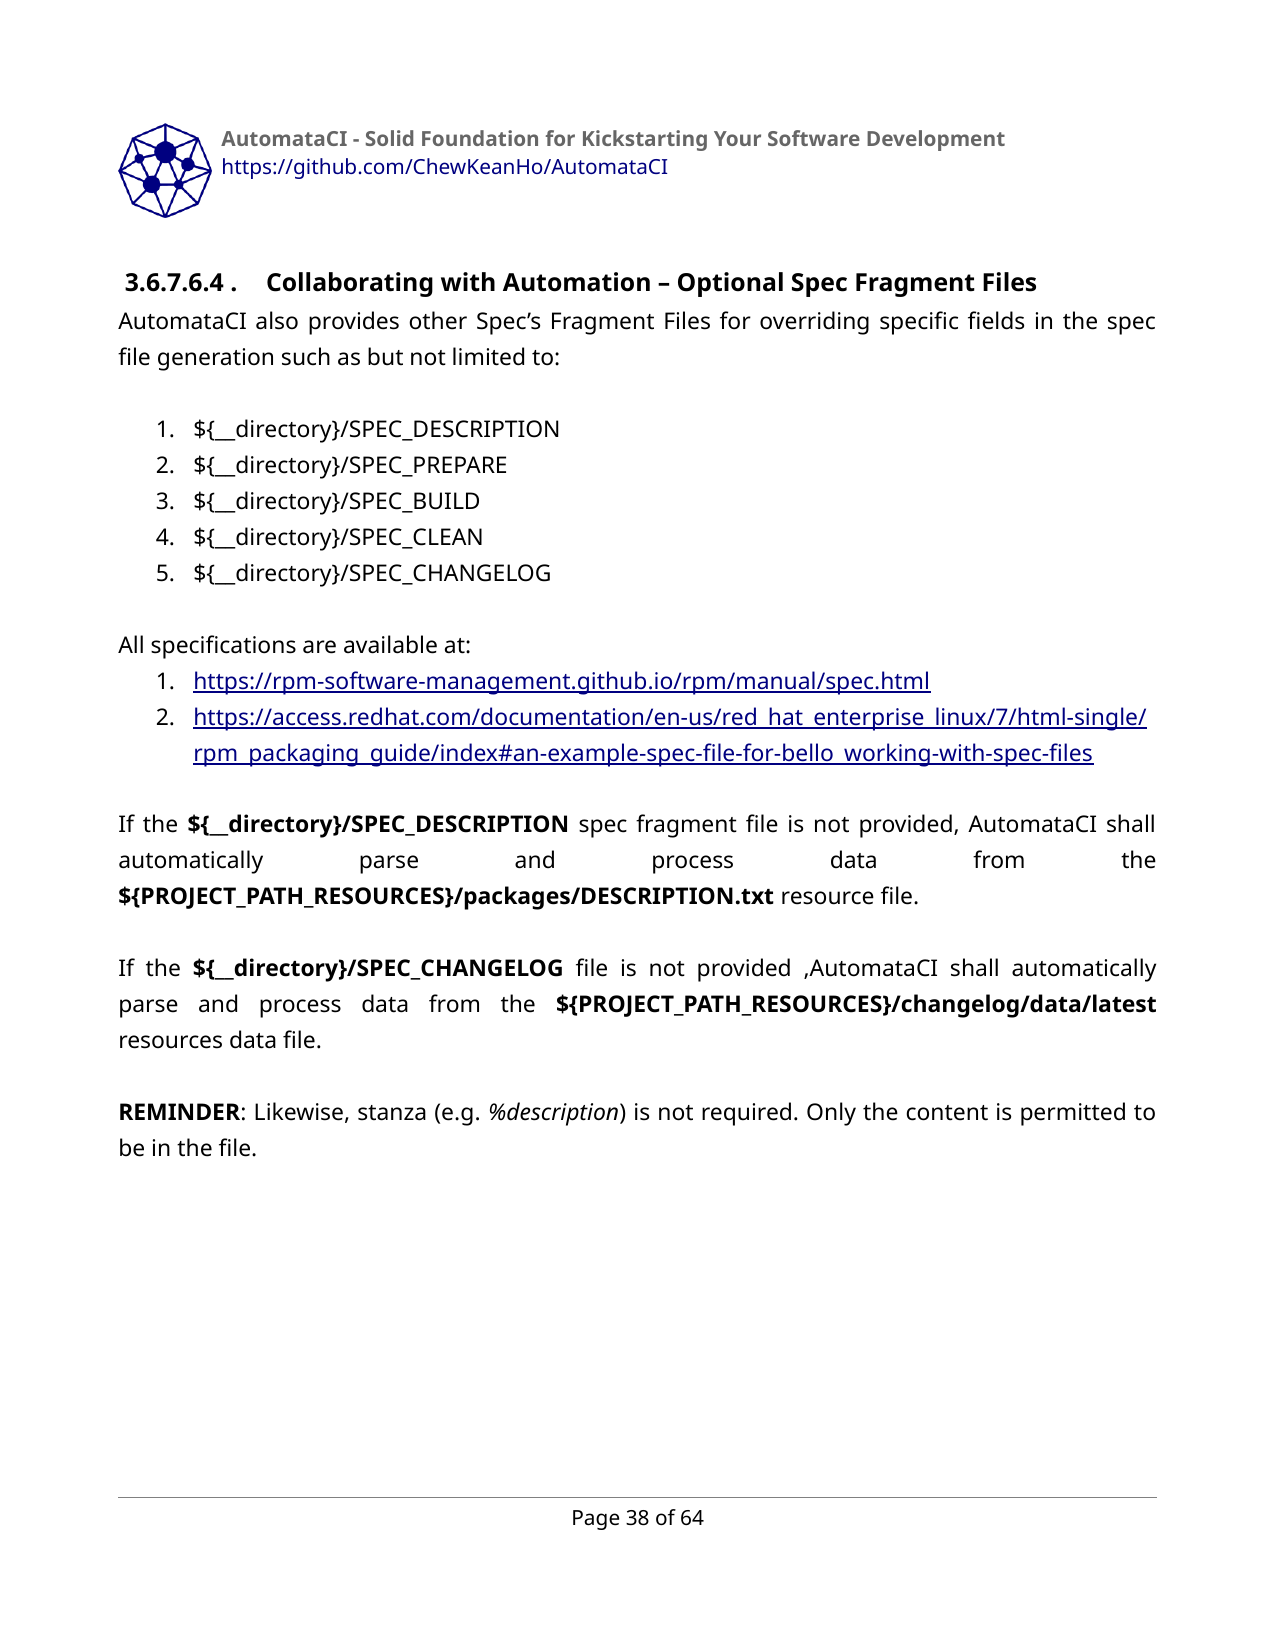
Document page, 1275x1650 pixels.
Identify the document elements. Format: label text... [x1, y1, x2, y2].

list https://rpm-software-management.github.io/rpm/manual/spec.html [156, 665, 1157, 696]
list ${__directory}/SPEC_DESCRIPTION [156, 413, 1157, 444]
list ${__directory}/SPEC_BUILD [156, 485, 1157, 516]
subtitle Collaborating with Automation – Optional Spec Fragment Files [118, 265, 1157, 299]
text REMINDER: Likewise, stanza (e.g. %description) is not required. Only the content is permitted to be in the file. [118, 1096, 1157, 1163]
text All specifications are available at: [118, 629, 1157, 660]
list https://access.redhat.com/documentation/en-us/red_hat_enterprise_linux/7/html-single/rpm_packaging_guide/index#an-example-spec-file-for-bello_working-with-spec-files [156, 701, 1157, 768]
text If the ${__directory}/SPEC_DESCRIPTION spec fragment file is not provided, AutomataCI shall automatically parse and process data from the ${PROJECT_PATH_RESOURCES}/packages/DESCRIPTION.txt resource file. [118, 808, 1157, 912]
text AutomataCI also provides other Spec’s Fragment Files for overriding specific fields in the spec file generation such as but not limited to: [118, 305, 1157, 372]
list ${__directory}/SPEC_CLEAN [156, 521, 1157, 552]
list ${__directory}/SPEC_CHANGELOG [156, 557, 1157, 588]
text If the ${__directory}/SPEC_CHANGELOG file is not provided ,AutomataCI shall automatically parse and process data from the ${PROJECT_PATH_RESOURCES}/changelog/data/latest resources data file. [118, 952, 1157, 1055]
list ${__directory}/SPEC_PREPARE [156, 449, 1157, 480]
picture [118, 123, 212, 218]
